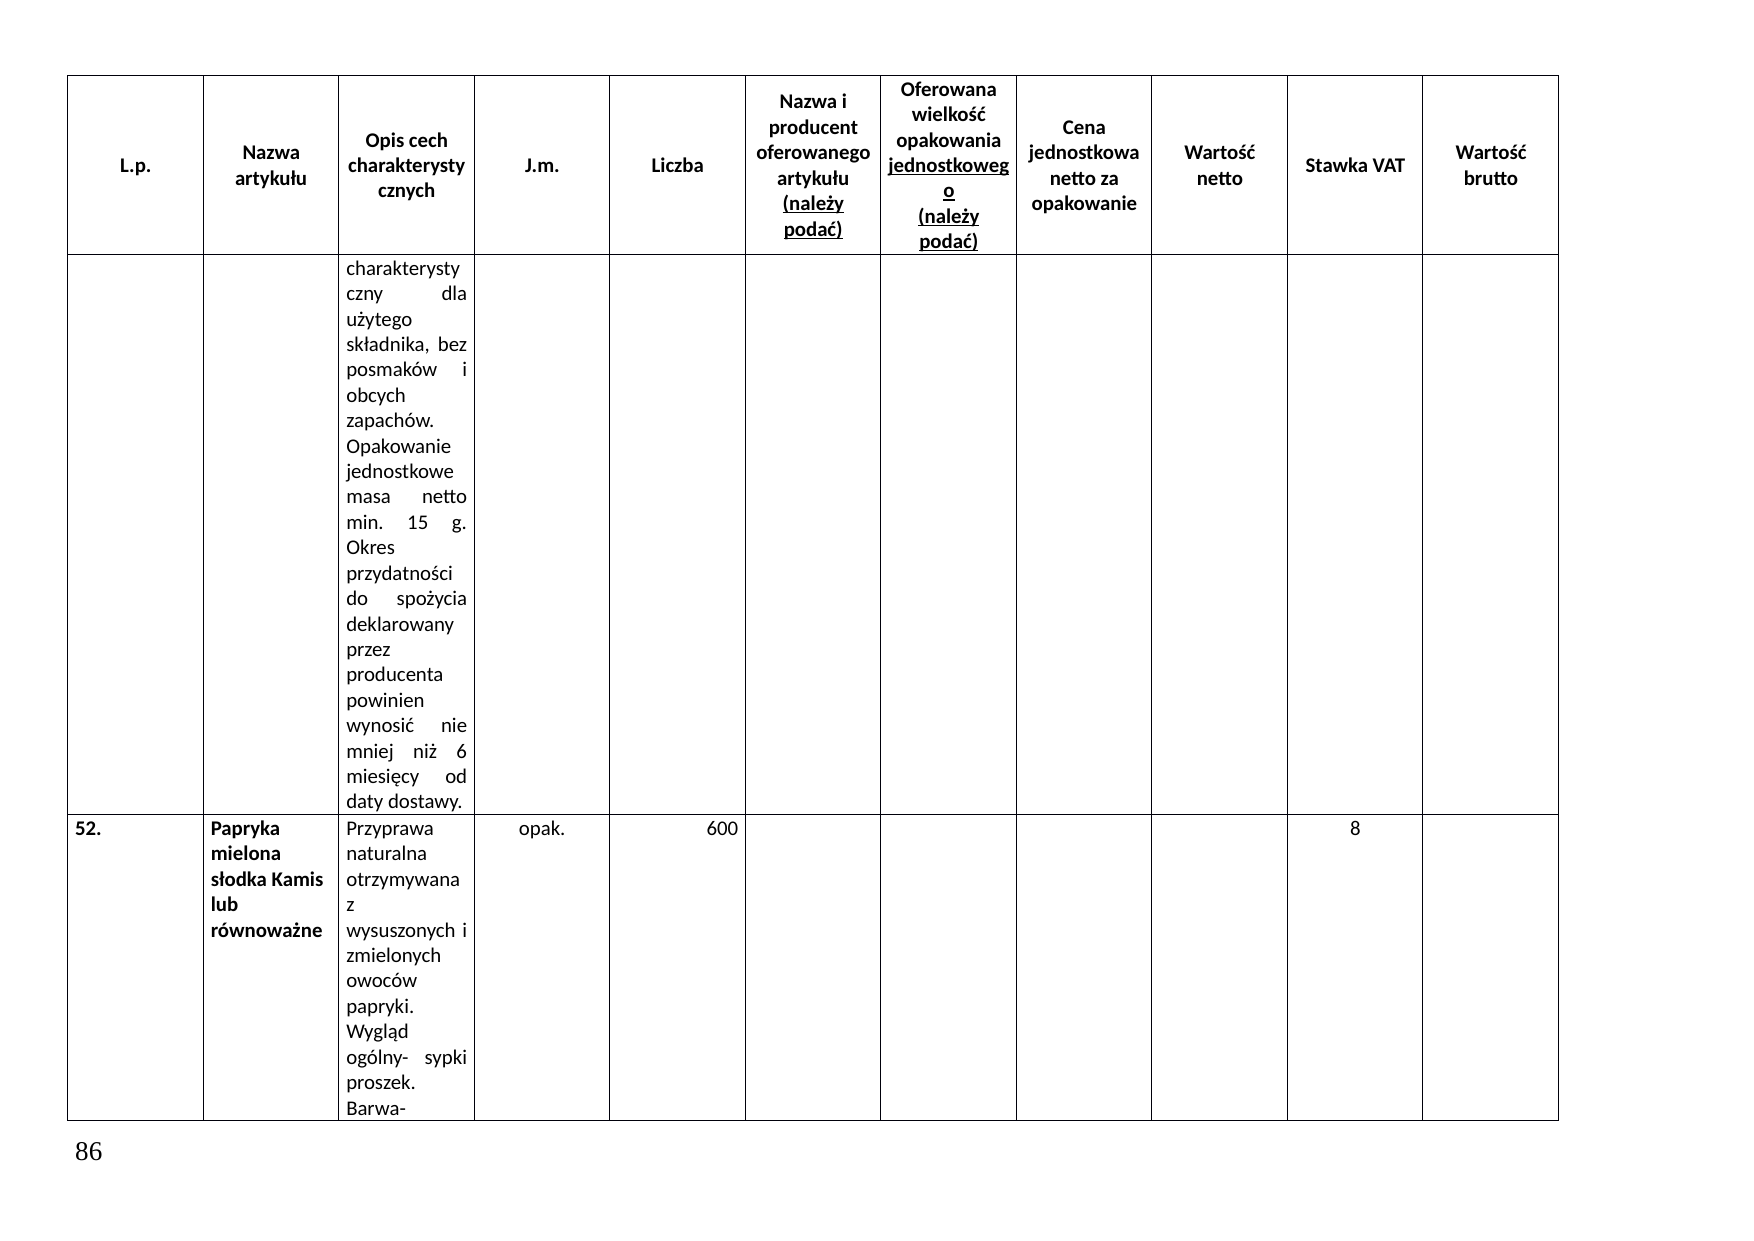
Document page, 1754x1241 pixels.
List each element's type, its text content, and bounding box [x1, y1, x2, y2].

table_cell [746, 255, 880, 814]
table_cell charakterystyczny dla użytego składnika, bez posmaków i obcych zapachów. Opakowanie jednostkowe masa netto min. 15 g. Okres przydatności do spożycia deklarowany przez producenta powinien wynosić nie mniej niż 6 miesięcy od daty dostawy. [339, 255, 474, 814]
table_cell [1152, 255, 1287, 814]
table_header Stawka VAT [1288, 76, 1422, 254]
table_cell [881, 255, 1016, 814]
table_cell 600 [610, 815, 745, 1120]
table_header Nazwa artykułu [204, 76, 338, 254]
table_cell [1152, 815, 1287, 1120]
table_cell [1017, 255, 1151, 814]
table_header Oferowana wielkość opakowania jednostkowego (należy podać) [881, 76, 1016, 254]
table_cell [1017, 815, 1151, 1120]
table_cell [68, 815, 203, 1120]
table_header Cena jednostkowa netto za opakowanie [1017, 76, 1151, 254]
table_cell Przyprawa naturalna otrzymywana z wysuszonych i zmielonych owoców papryki. Wygląd ogólny- sypki proszek. Barwa- [339, 815, 474, 1120]
table_cell [1423, 815, 1558, 1120]
table_cell Papryka mielona słodka Kamis lub równoważne [204, 815, 338, 1120]
table_header Wartość netto [1152, 76, 1287, 254]
table_header J.m. [475, 76, 609, 254]
table_cell [475, 255, 609, 814]
table_cell [1423, 255, 1558, 814]
table_header L.p. [68, 76, 203, 254]
table_header Nazwa i producent oferowanego artykułu (należy podać) [746, 76, 880, 254]
table_header Opis cech charakterystycznych [339, 76, 474, 254]
table_cell [881, 815, 1016, 1120]
table_cell 8 [1288, 815, 1422, 1120]
table_header Liczba [610, 76, 745, 254]
table_cell [746, 815, 880, 1120]
table_cell opak. [475, 815, 609, 1120]
table_cell [610, 255, 745, 814]
table_cell [204, 255, 338, 814]
table_cell [1288, 255, 1422, 814]
table_header Wartość brutto [1423, 76, 1558, 254]
table_cell [68, 255, 203, 814]
